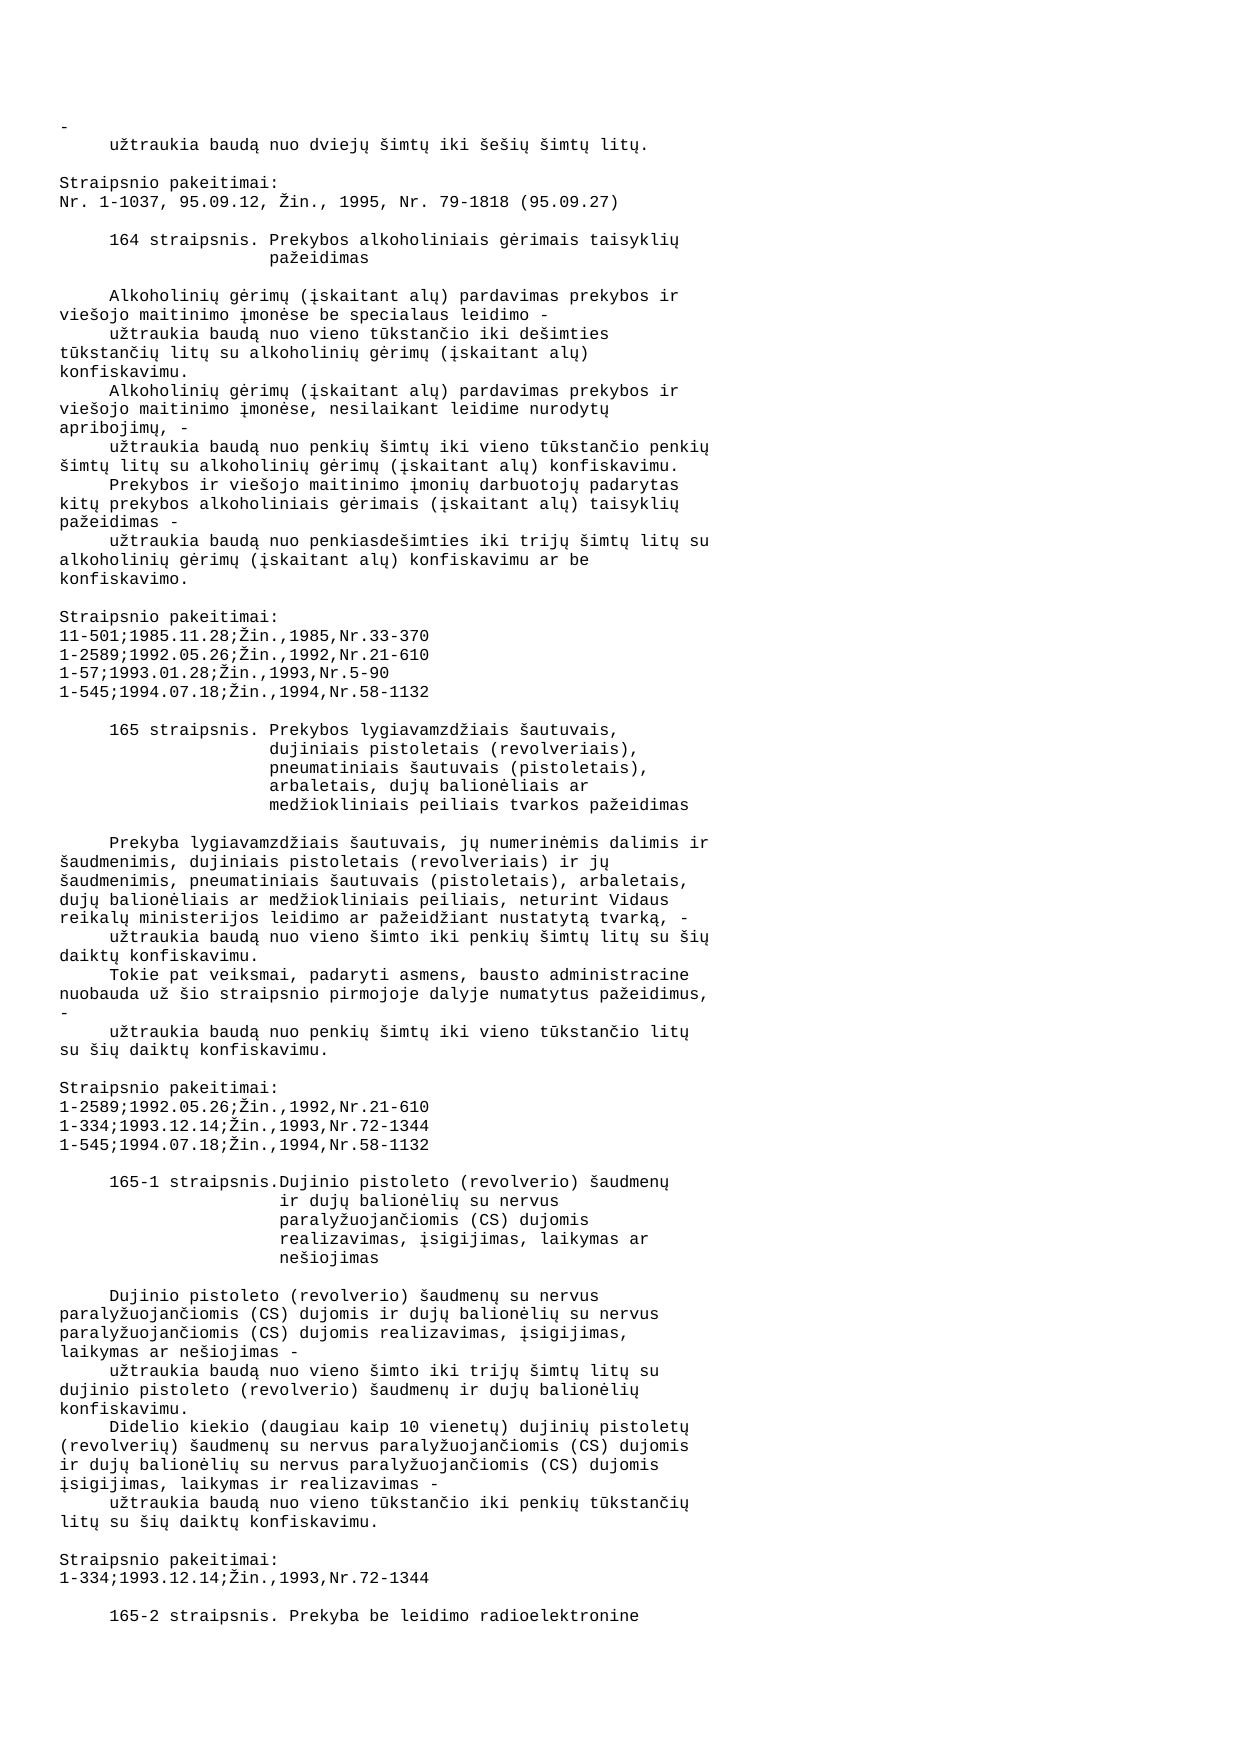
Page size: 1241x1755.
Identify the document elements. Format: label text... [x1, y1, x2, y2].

text konfiskavimu. [59, 363, 1122, 382]
text - [59, 118, 1122, 137]
text ir dujų balionėlių su nervus [59, 1193, 1122, 1212]
text Didelio kiekio (daugiau kaip 10 vienetų) dujinių pistoletų [59, 1419, 1122, 1438]
text laikymas ar nešiojimas - [59, 1344, 1122, 1362]
text kitų prekybos alkoholiniais gėrimais (įskaitant alų) taisyklių [59, 495, 1122, 514]
text užtraukia baudą nuo vieno šimto iki trijų šimtų litų su [59, 1362, 1122, 1381]
text užtraukia baudą nuo penkių šimtų iki vieno tūkstančio litų [59, 1023, 1122, 1042]
text užtraukia baudą nuo dviejų šimtų iki šešių šimtų litų. [59, 137, 1122, 156]
text ir dujų balionėlių su nervus paralyžuojančiomis (CS) dujomis [59, 1457, 1122, 1476]
text paralyžuojančiomis (CS) dujomis [59, 1212, 1122, 1231]
text pažeidimas - [59, 514, 1122, 533]
text pneumatiniais šautuvais (pistoletais), [59, 759, 1122, 778]
text šimtų litų su alkoholinių gėrimų (įskaitant alų) konfiskavimu. [59, 457, 1122, 476]
text šaudmenimis, dujiniais pistoletais (revolveriais) ir jų [59, 853, 1122, 872]
text medžiokliniais peiliais tvarkos pažeidimas [59, 797, 1122, 816]
text 1-334;1993.12.14;Žin.,1993,Nr.72-1344 [59, 1117, 1122, 1136]
text dujiniais pistoletais (revolveriais), [59, 740, 1122, 759]
text Straipsnio pakeitimai: [59, 175, 1122, 193]
text pažeidimas [59, 250, 1122, 269]
text tūkstančių litų su alkoholinių gėrimų (įskaitant alų) [59, 344, 1122, 363]
text - [59, 1004, 1122, 1023]
text 1-57;1993.01.28;Žin.,1993,Nr.5-90 [59, 665, 1122, 684]
text Alkoholinių gėrimų (įskaitant alų) pardavimas prekybos ir [59, 382, 1122, 401]
text daiktų konfiskavimu. [59, 948, 1122, 967]
text (revolverių) šaudmenų su nervus paralyžuojančiomis (CS) dujomis [59, 1438, 1122, 1457]
text 165-2 straipsnis. Prekyba be leidimo radioelektronine [59, 1608, 1122, 1626]
text viešojo maitinimo įmonėse, nesilaikant leidime nurodytų [59, 401, 1122, 420]
text Tokie pat veiksmai, padaryti asmens, bausto administracine [59, 967, 1122, 985]
text 1-545;1994.07.18;Žin.,1994,Nr.58-1132 [59, 1136, 1122, 1155]
text Straipsnio pakeitimai: [59, 1080, 1122, 1098]
text užtraukia baudą nuo penkiasdešimties iki trijų šimtų litų su [59, 533, 1122, 552]
text apribojimų, - [59, 420, 1122, 439]
text konfiskavimu. [59, 1400, 1122, 1419]
text nuobauda už šio straipsnio pirmojoje dalyje numatytus pažeidimus, [59, 985, 1122, 1004]
text 11-501;1985.11.28;Žin.,1985,Nr.33-370 [59, 627, 1122, 646]
text 165-1 straipsnis.Dujinio pistoleto (revolverio) šaudmenų [59, 1174, 1122, 1193]
text litų su šių daiktų konfiskavimu. [59, 1513, 1122, 1532]
text užtraukia baudą nuo vieno tūkstančio iki dešimties [59, 326, 1122, 344]
text realizavimas, įsigijimas, laikymas ar [59, 1231, 1122, 1249]
text paralyžuojančiomis (CS) dujomis ir dujų balionėlių su nervus [59, 1306, 1122, 1325]
text arbaletais, dujų balionėliais ar [59, 778, 1122, 797]
text šaudmenimis, pneumatiniais šautuvais (pistoletais), arbaletais, [59, 872, 1122, 891]
text užtraukia baudą nuo vieno tūkstančio iki penkių tūkstančių [59, 1494, 1122, 1513]
text 1-545;1994.07.18;Žin.,1994,Nr.58-1132 [59, 684, 1122, 703]
text 1-2589;1992.05.26;Žin.,1992,Nr.21-610 [59, 646, 1122, 665]
text paralyžuojančiomis (CS) dujomis realizavimas, įsigijimas, [59, 1325, 1122, 1344]
text konfiskavimo. [59, 571, 1122, 589]
text Prekyba lygiavamzdžiais šautuvais, jų numerinėmis dalimis ir [59, 834, 1122, 853]
text dujų balionėliais ar medžiokliniais peiliais, neturint Vidaus [59, 891, 1122, 910]
text 165 straipsnis. Prekybos lygiavamzdžiais šautuvais, [59, 721, 1122, 740]
text 164 straipsnis. Prekybos alkoholiniais gėrimais taisyklių [59, 231, 1122, 250]
text įsigijimas, laikymas ir realizavimas - [59, 1476, 1122, 1494]
text Straipsnio pakeitimai: [59, 608, 1122, 627]
text 1-2589;1992.05.26;Žin.,1992,Nr.21-610 [59, 1098, 1122, 1117]
text Nr. 1-1037, 95.09.12, Žin., 1995, Nr. 79-1818 (95.09.27) [59, 193, 1122, 212]
text alkoholinių gėrimų (įskaitant alų) konfiskavimu ar be [59, 552, 1122, 571]
text viešojo maitinimo įmonėse be specialaus leidimo - [59, 307, 1122, 326]
text 1-334;1993.12.14;Žin.,1993,Nr.72-1344 [59, 1570, 1122, 1589]
text dujinio pistoleto (revolverio) šaudmenų ir dujų balionėlių [59, 1381, 1122, 1400]
text Straipsnio pakeitimai: [59, 1551, 1122, 1570]
text užtraukia baudą nuo vieno šimto iki penkių šimtų litų su šių [59, 929, 1122, 948]
text nešiojimas [59, 1249, 1122, 1268]
text reikalų ministerijos leidimo ar pažeidžiant nustatytą tvarką, - [59, 910, 1122, 929]
text Dujinio pistoleto (revolverio) šaudmenų su nervus [59, 1287, 1122, 1306]
text užtraukia baudą nuo penkių šimtų iki vieno tūkstančio penkių [59, 439, 1122, 457]
text su šių daiktų konfiskavimu. [59, 1042, 1122, 1061]
text Prekybos ir viešojo maitinimo įmonių darbuotojų padarytas [59, 476, 1122, 495]
text Alkoholinių gėrimų (įskaitant alų) pardavimas prekybos ir [59, 288, 1122, 307]
